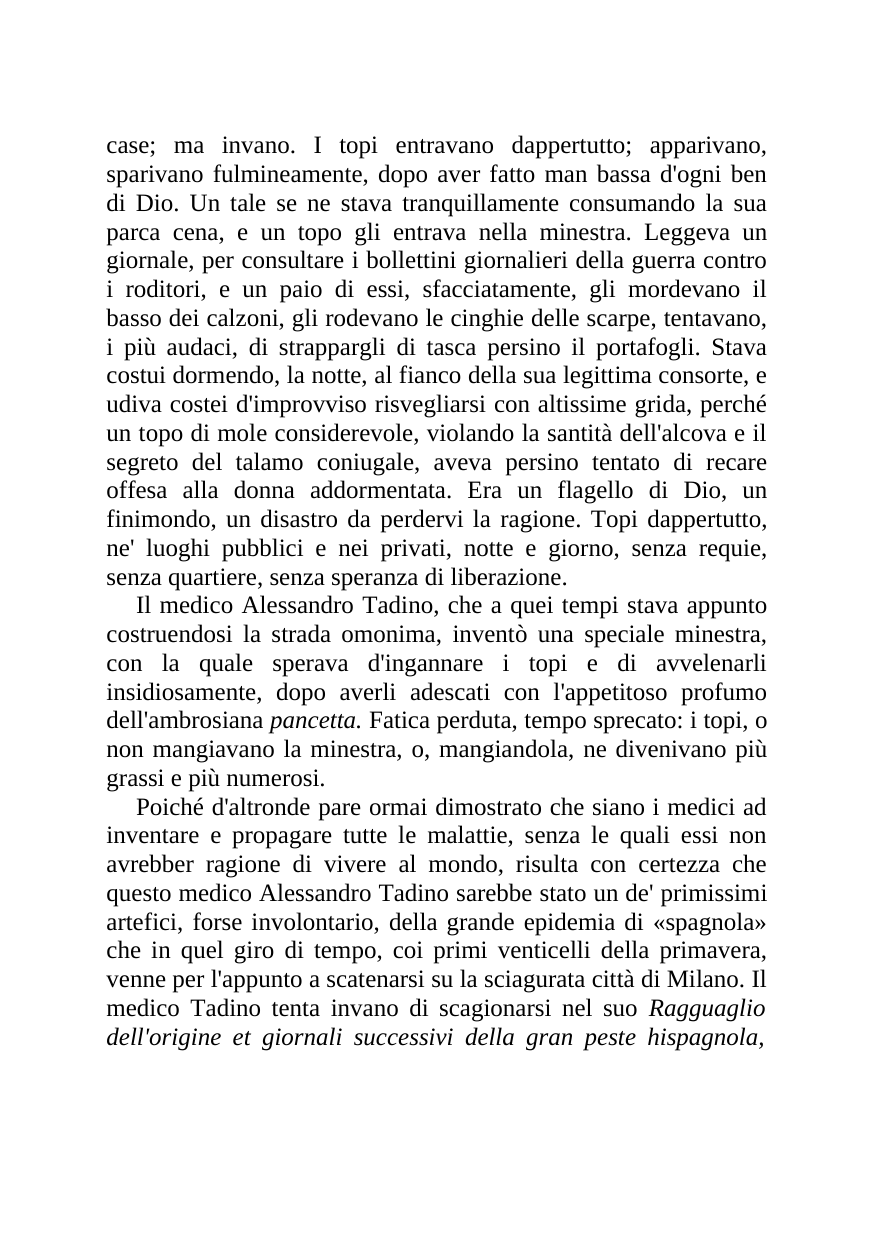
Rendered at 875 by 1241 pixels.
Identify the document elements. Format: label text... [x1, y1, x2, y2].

text Poiché d'altronde pare ormai dimostrato che siano i medici ad inventare e propagare tutte le malattie, senza le quali essi non avrebber ragione di vivere al mondo, risulta con certezza che questo medico Alessandro Tadino sarebbe stato un de' primissimi artefici, forse involontario, della grande epidemia di «spagnola» che in quel giro di tempo, coi primi venticelli della primavera, venne per l'appunto a scatenarsi su la sciagurata città di Milano. Il medico Tadino tenta invano di scagionarsi nel suo Ragguaglio dell'origine et giornali successivi della gran peste hispagnola, [106, 792, 768, 1050]
text case; ma invano. I topi entravano dappertutto; apparivano, sparivano fulmineamente, dopo aver fatto man bassa d'ogni ben di Dio. Un tale se ne stava tranquillamente consumando la sua parca cena, e un topo gli entrava nella minestra. Leggeva un giornale, per consultare i bollettini giornalieri della guerra contro i roditori, e un paio di essi, sfacciatamente, gli mordevano il basso dei calzoni, gli rodevano le cinghie delle scarpe, tentavano, i più audaci, di strappargli di tasca persino il portafogli. Stava costui dormendo, la notte, al fianco della sua legittima consorte, e udiva costei d'improvviso risvegliarsi con altissime grida, perché un topo di mole considerevole, violando la santità dell'alcova e il segreto del talamo coniugale, aveva persino tentato di recare offesa alla donna addormentata. Era un flagello di Dio, un finimondo, un disastro da perdervi la ragione. Topi dappertutto, ne' luoghi pubblici e nei privati, notte e giorno, senza requie, senza quartiere, senza speranza di liberazione. [106, 130, 768, 590]
text Il medico Alessandro Tadino, che a quei tempi stava appunto costruendosi la strada omonima, inventò una speciale minestra, con la quale sperava d'ingannare i topi e di avvelenarli insidiosamente, dopo averli adescati con l'appetitoso profumo dell'ambrosiana pancetta. Fatica perduta, tempo sprecato: i topi, o non mangiavano la minestra, o, mangiandola, ne divenivano più grassi e più numerosi. [106, 590, 768, 792]
